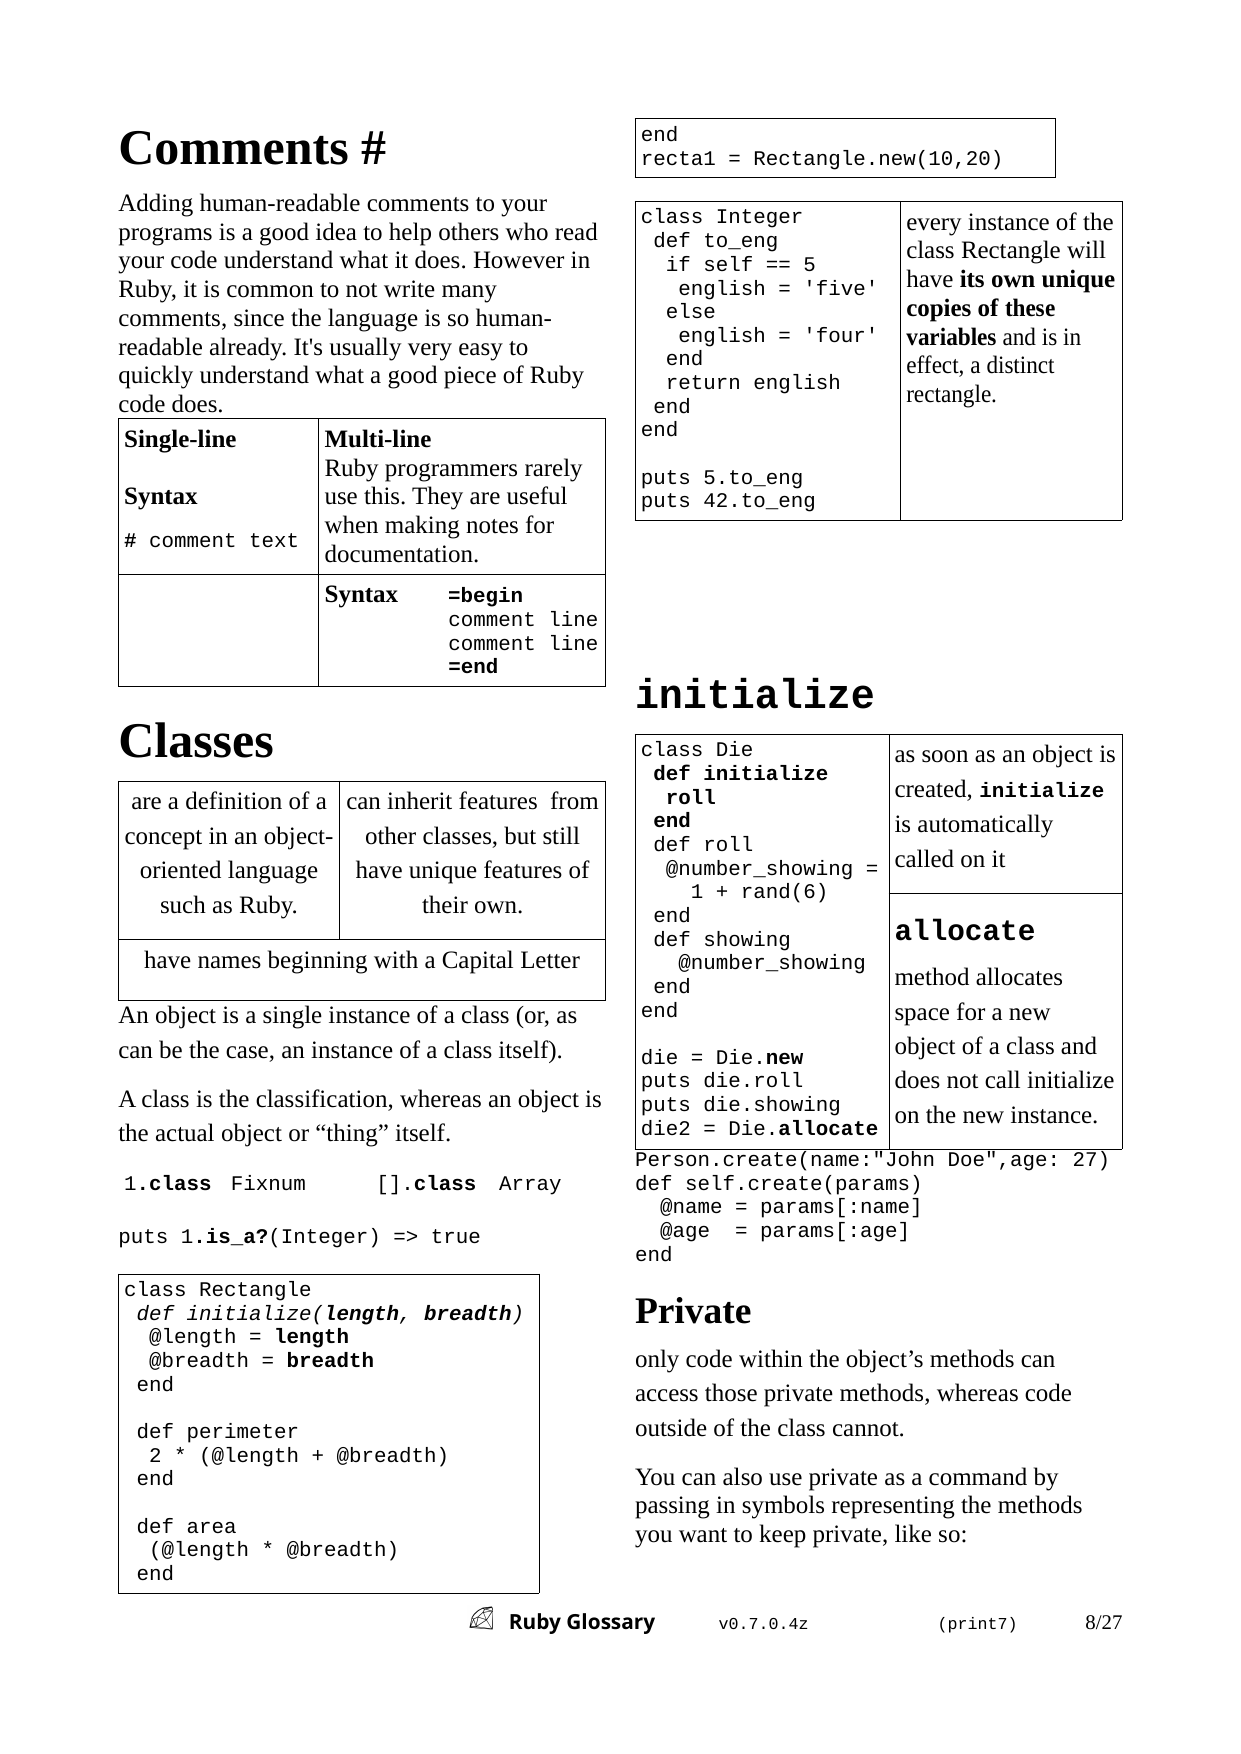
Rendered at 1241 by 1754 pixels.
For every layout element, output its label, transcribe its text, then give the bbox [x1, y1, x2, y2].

text Adding human-readable comments to your programs is a good idea to help others who read your code understand what it does. However in Ruby, it is common to not write many comments, since the language is so human-readable already. It's usually very easy to quickly understand what a good piece of Ruby code does. [118, 188, 605, 418]
subtitle Classes [118, 711, 605, 768]
table_header class Die def initialize roll end def roll @number_showing = 1 + rand(6) end def showing @number_showing end end die = Die.new puts die.roll puts die.showing die2 = Die.allocate [636, 735, 889, 1149]
subtitle Comments # [118, 118, 605, 176]
table_cell Syntax =begin comment line comment line =end [319, 575, 605, 686]
table_header class Integer def to_eng if self == 5 english = 'five' else english = 'four' end return english end end puts 5.to_eng puts 42.to_eng [636, 202, 900, 520]
text @name = params[:name] [635, 1196, 1122, 1220]
text @age = params[:age] [635, 1220, 1122, 1244]
table_cell [119, 575, 318, 686]
text end [635, 1244, 1122, 1267]
table_header Array [493, 1168, 571, 1202]
text only code within the object’s methods can access those private methods, whereas code outside of the class cannot. [635, 1344, 1122, 1442]
picture [467, 1605, 493, 1630]
table_header class Rectangle def initialize(length, breadth) @length = length @breadth = breadth end def perimeter 2 * (@length + @breadth) end def area (@length * @breadth) end [119, 1275, 539, 1592]
text You can also use private as a command by passing in symbols representing the methods you want to keep private, like so: [635, 1462, 1122, 1548]
table_header [].class [370, 1168, 493, 1202]
table_header are a definition of a concept in an object-oriented language such as Ruby. [119, 782, 339, 939]
table_header Single-line Syntax # comment text [119, 419, 318, 573]
subtitle Private [635, 1288, 1122, 1331]
table_header end recta1 = Rectangle.new(10,20) [636, 119, 1055, 177]
table_header Fixnum [225, 1168, 370, 1202]
subtitle initialize [635, 674, 1122, 721]
table_header as soon as an object is created, initialize is automatically called on it [890, 735, 1122, 893]
table_cell have names beginning with a Capital Letter [119, 940, 605, 1000]
table_header can inherit features from other classes, but still have unique features of their own. [340, 782, 605, 939]
table_cell allocate method allocates space for a new object of a class and does not call initialize on the new instance. [890, 894, 1122, 1149]
text A class is the classification, whereas an object is the actual object or “thing” itself. [118, 1084, 605, 1147]
text puts 1.is_a?(Integer) => true [118, 1226, 605, 1250]
table_header Multi-line Ruby programmers rarely use this. They are useful when making notes for documentation. [319, 419, 605, 573]
text Person.create(name:"John Doe",age: 27) [635, 1150, 1122, 1173]
table_header every instance of the class Rectangle will have its own unique copies of these variables and is in effect, a distinct rectangle. [901, 202, 1122, 520]
text An object is a single instance of a class (or, as can be the case, an instance of a class itself). [118, 1001, 605, 1063]
text def self.create(params) [635, 1173, 1122, 1196]
table_header 1.class [118, 1168, 225, 1202]
